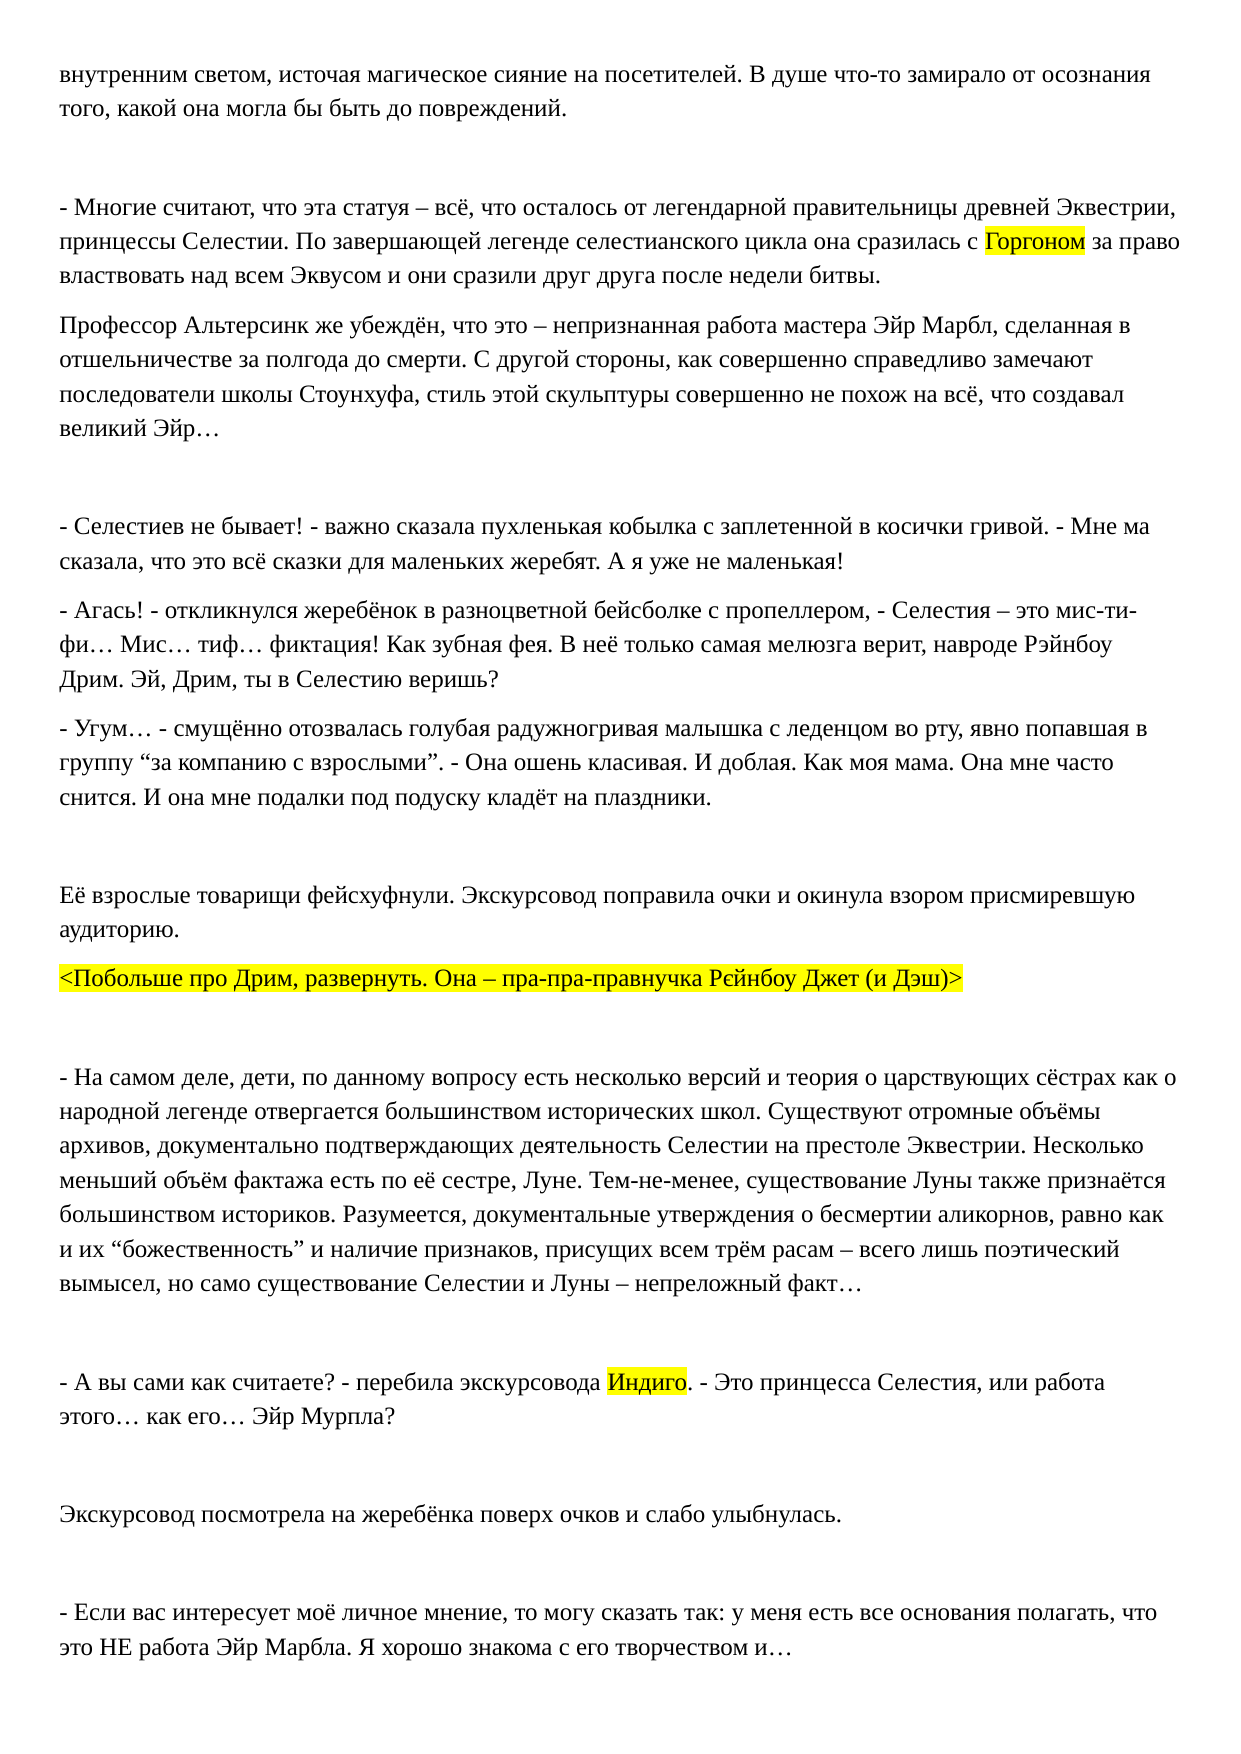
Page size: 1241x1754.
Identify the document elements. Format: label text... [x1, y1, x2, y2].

text Экскурсовод посмотрела на жеребёнка поверх очков и слабо улыбнулась. [59, 1499, 1181, 1528]
text - Агась! - откликнулся жеребёнок в разноцветной бейсболке с пропеллером, - Селестия – это мис-ти-фи… Мис… тиф… фиктация! Как зубная фея. В неё только самая мелюзга верит, навроде Рэйнбоу Дрим. Эй, Дрим, ты в Селестию веришь? [59, 595, 1181, 692]
text - Если вас интересует моё личное мнение, то могу сказать так: у меня есть все основания полагать, что это НЕ работа Эйр Марбла. Я хорошо знакома с его творчеством и… [59, 1597, 1181, 1661]
text - На самом деле, дети, по данному вопросу есть несколько версий и теория о царствующих сёстрах как о народной легенде отвергается большинством исторических школ. Существуют отромные объёмы архивов, документально подтверждающих деятельность Селестии на престоле Эквестрии. Несколько меньший объём фактажа есть по её сестре, Луне. Тем-не-менее, существование Луны также признаётся большинством историков. Разумеется, документальные утверждения о бесмертии аликорнов, равно как и их “божественность” и наличие признаков, присущих всем трём расам – всего лишь поэтический вымысел, но само существование Селестии и Луны – непреложный факт… [59, 1062, 1181, 1297]
text - А вы сами как считаете? - перебила экскурсовода Индиго. - Это принцесса Селестия, или работа этого… как его… Эйр Мурпла? [59, 1367, 1181, 1430]
text внутренним светом, источая магическое сияние на посетителей. В душе что-то замирало от осознания того, какой она могла бы быть до повреждений. [59, 59, 1181, 122]
text - Селестиев не бывает! - важно сказала пухленькая кобылка с заплетенной в косички гривой. - Мне ма сказала, что это всё сказки для маленьких жеребят. А я уже не маленькая! [59, 511, 1181, 574]
text <Побольше про Дрим, развернуть. Она – пра-пра-правнучка Рєйнбоу Джет (и Дэш)> [59, 963, 1181, 992]
text - Многие считают, что эта статуя – всё, что осталось от легендарной правительницы древней Эквестрии, принцессы Селестии. По завершающей легенде селестианского цикла она сразилась с Горгоном за право властвовать над всем Эквусом и они сразили друг друга после недели битвы. [59, 192, 1181, 289]
text Её взрослые товарищи фейсхуфнули. Экскурсовод поправила очки и окинула взором присмиревшую аудиторию. [59, 880, 1181, 943]
text Профессор Альтерсинк же убеждён, что это – непризнанная работа мастера Эйр Марбл, сделанная в отшельничестве за полгода до смерти. С другой стороны, как совершенно справедливо замечают последователи школы Стоунхуфа, стиль этой скульптуры совершенно не похож на всё, что создавал великий Эйр… [59, 310, 1181, 442]
text - Угум… - смущённо отозвалась голубая радужногривая малышка с леденцом во рту, явно попавшая в группу “за компанию с взрослыми”. - Она ошень класивая. И доблая. Как моя мама. Она мне часто снится. И она мне подалки под подуску кладёт на плаздники. [59, 713, 1181, 811]
